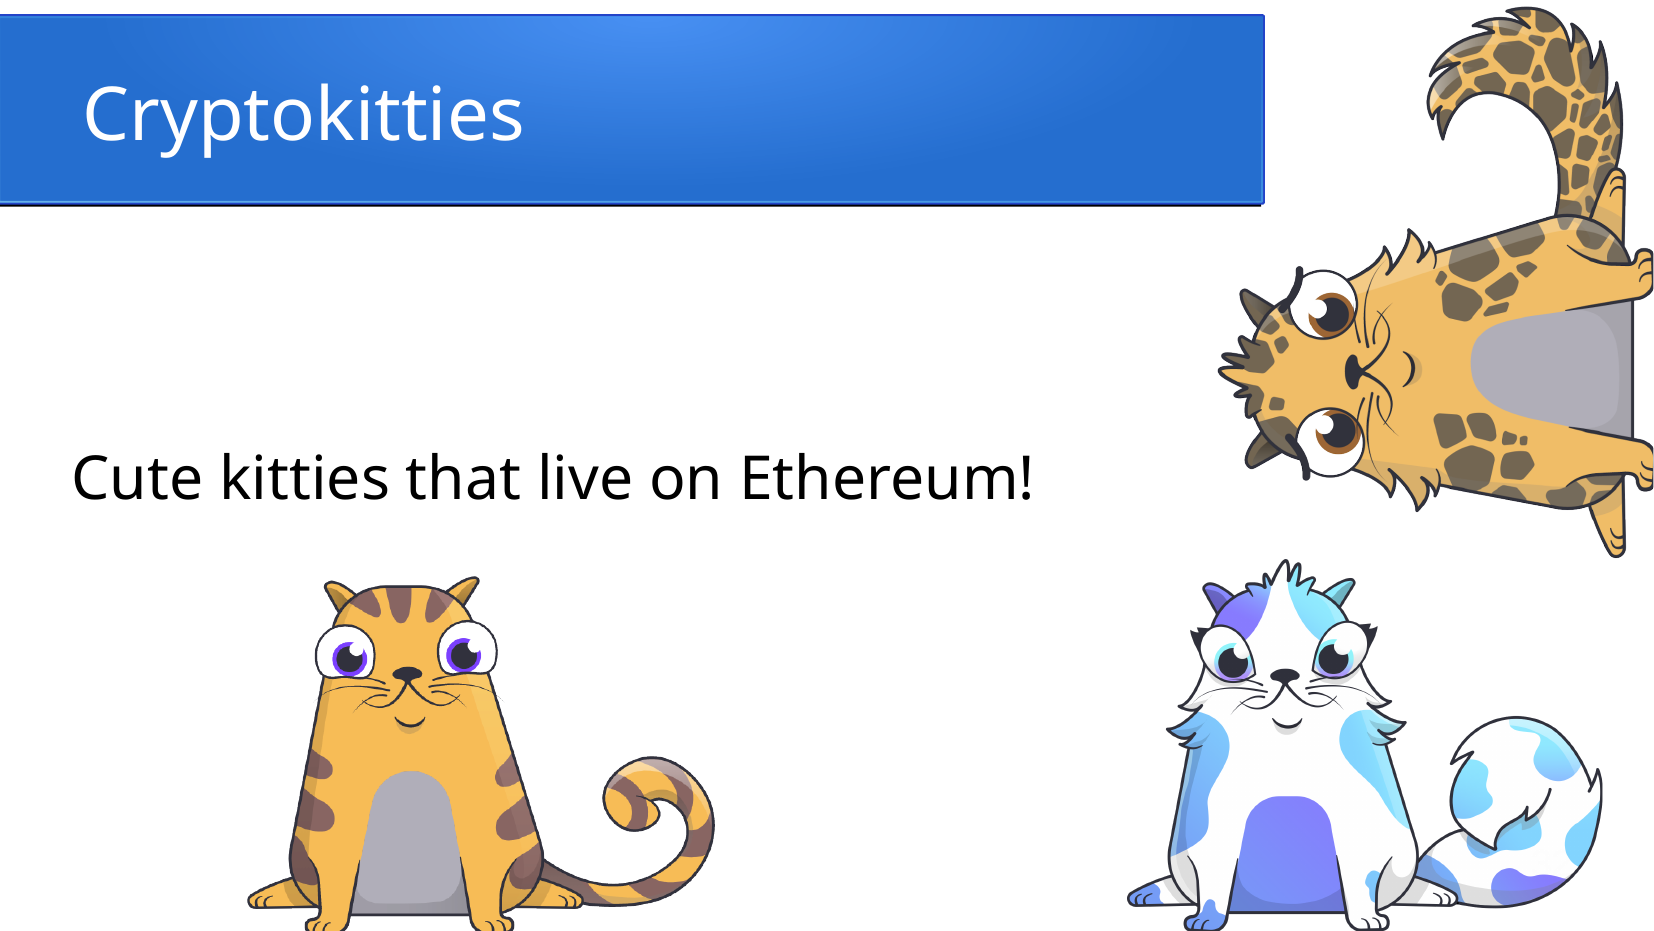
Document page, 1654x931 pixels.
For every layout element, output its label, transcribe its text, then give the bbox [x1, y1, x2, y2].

picture [990, 0, 1654, 931]
list Cute kitties that live on Ethereum! [71, 434, 1198, 571]
title Cryptokitties [82, 35, 1198, 189]
picture [195, 470, 766, 931]
